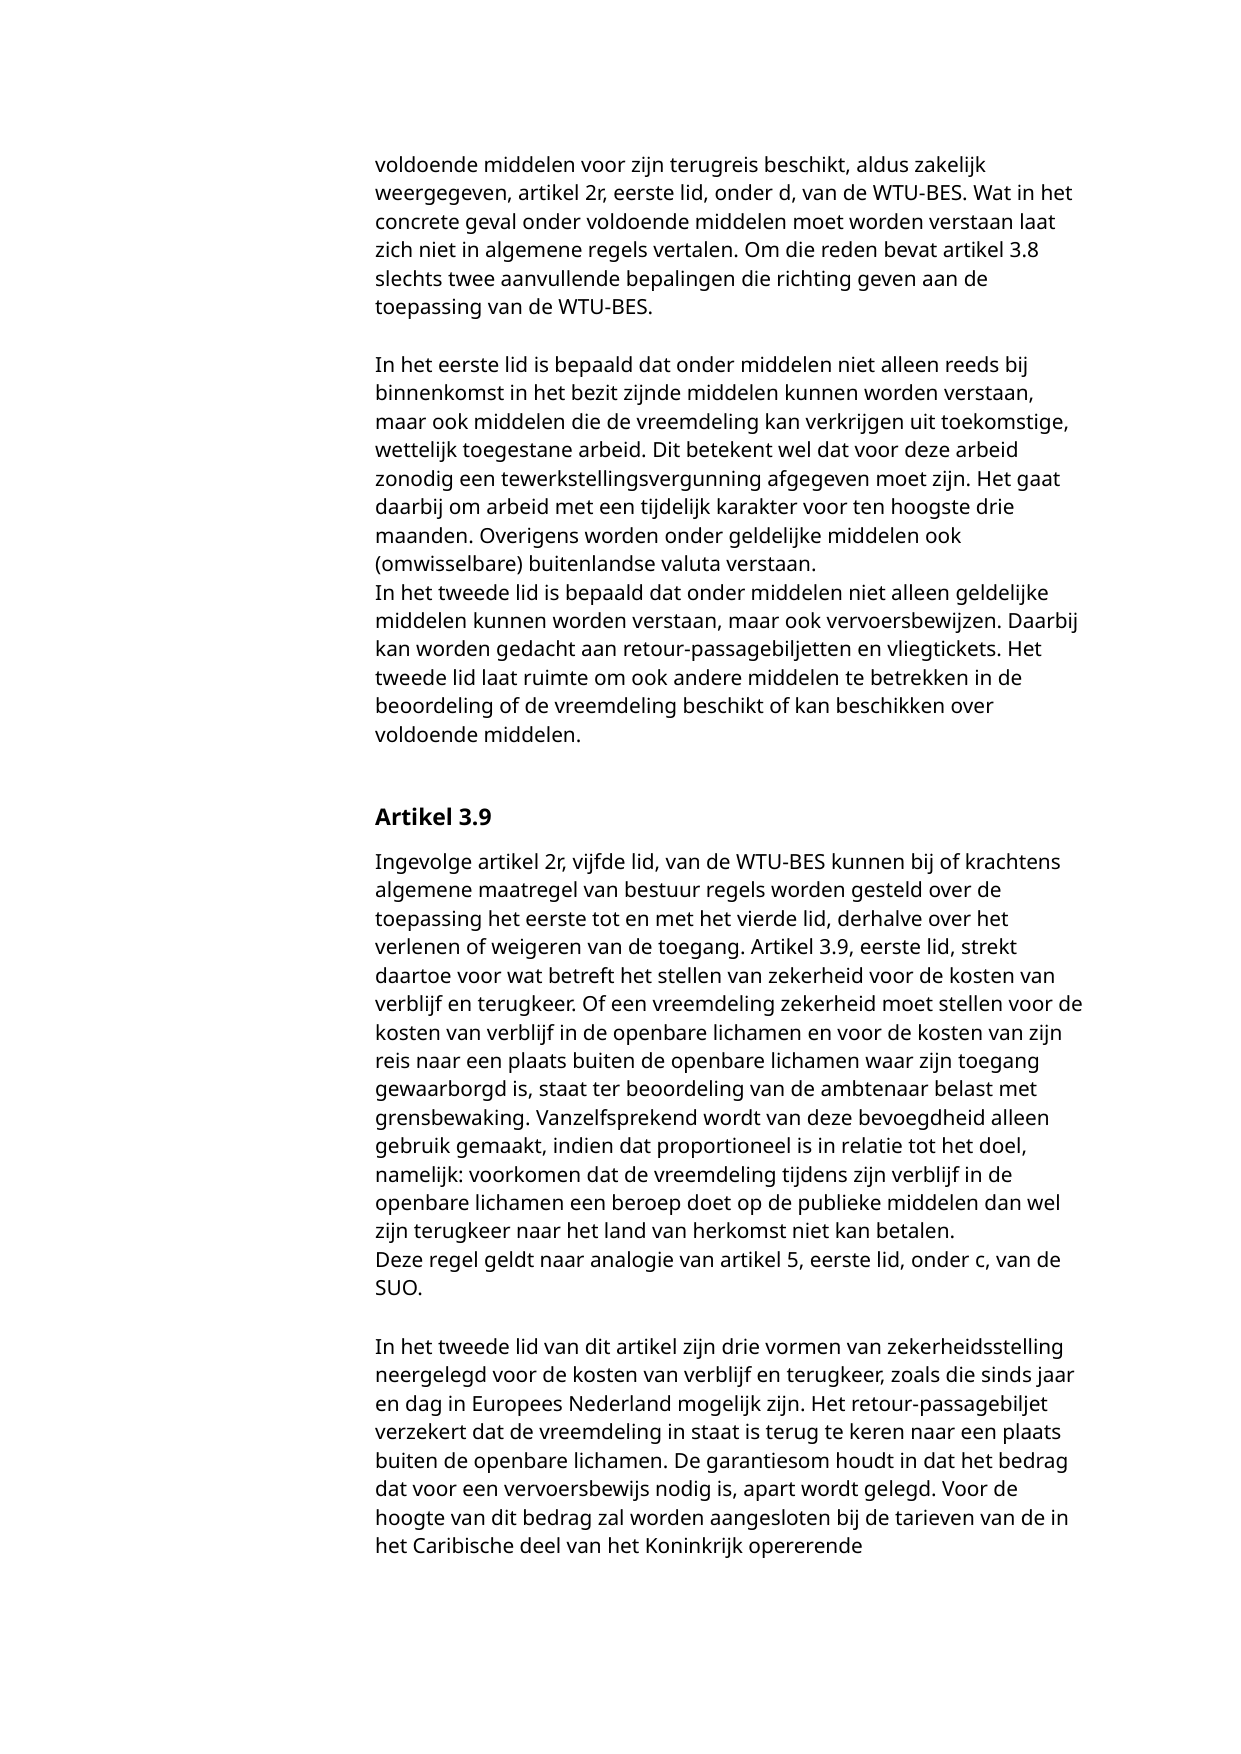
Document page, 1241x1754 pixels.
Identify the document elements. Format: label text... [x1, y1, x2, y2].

subtitle Artikel 3.9 [375, 801, 1090, 832]
text In het tweede lid is bepaald dat onder middelen niet alleen geldelijke middelen kunnen worden verstaan, maar ook vervoersbewijzen. Daarbij kan worden gedacht aan retour-passagebiljetten en vliegtickets. Het tweede lid laat ruimte om ook andere middelen te betrekken in de beoordeling of de vreemdeling beschikt of kan beschikken over voldoende middelen. [375, 578, 1090, 748]
text In het eerste lid is bepaald dat onder middelen niet alleen reeds bij binnenkomst in het bezit zijnde middelen kunnen worden verstaan, maar ook middelen die de vreemdeling kan verkrijgen uit toekomstige, wettelijk toegestane arbeid. Dit betekent wel dat voor deze arbeid zonodig een tewerkstellingsvergunning afgegeven moet zijn. Het gaat daarbij om arbeid met een tijdelijk karakter voor ten hoogste drie maanden. Overigens worden onder geldelijke middelen ook (omwisselbare) buitenlandse valuta verstaan. [375, 350, 1090, 578]
text Ingevolge artikel 2r, vijfde lid, van de WTU-BES kunnen bij of krachtens algemene maatregel van bestuur regels worden gesteld over de toepassing het eerste tot en met het vierde lid, derhalve over het verlenen of weigeren van de toegang. Artikel 3.9, eerste lid, strekt daartoe voor wat betreft het stellen van zekerheid voor de kosten van verblijf en terugkeer. Of een vreemdeling zekerheid moet stellen voor de kosten van verblijf in de openbare lichamen en voor de kosten van zijn reis naar een plaats buiten de openbare lichamen waar zijn toegang gewaarborgd is, staat ter beoordeling van de ambtenaar belast met grensbewaking. Vanzelfsprekend wordt van deze bevoegdheid alleen gebruik gemaakt, indien dat proportioneel is in relatie tot het doel, namelijk: voorkomen dat de vreemdeling tijdens zijn verblijf in de openbare lichamen een beroep doet op de publieke middelen dan wel zijn terugkeer naar het land van herkomst niet kan betalen. [375, 847, 1090, 1245]
text Deze regel geldt naar analogie van artikel 5, eerste lid, onder c, van de SUO. [375, 1245, 1090, 1302]
text voldoende middelen voor zijn terugreis beschikt, aldus zakelijk weergegeven, artikel 2r, eerste lid, onder d, van de WTU-BES. Wat in het concrete geval onder voldoende middelen moet worden verstaan laat zich niet in algemene regels vertalen. Om die reden bevat artikel 3.8 slechts twee aanvullende bepalingen die richting geven aan de toepassing van de WTU-BES. [375, 150, 1090, 321]
text In het tweede lid van dit artikel zijn drie vormen van zekerheidsstelling neergelegd voor de kosten van verblijf en terugkeer, zoals die sinds jaar en dag in Europees Nederland mogelijk zijn. Het retour-passagebiljet verzekert dat de vreemdeling in staat is terug te keren naar een plaats buiten de openbare lichamen. De garantiesom houdt in dat het bedrag dat voor een vervoersbewijs nodig is, apart wordt gelegd. Voor de hoogte van dit bedrag zal worden aangesloten bij de tarieven van de in het Caribische deel van het Koninkrijk opererende [375, 1332, 1090, 1559]
